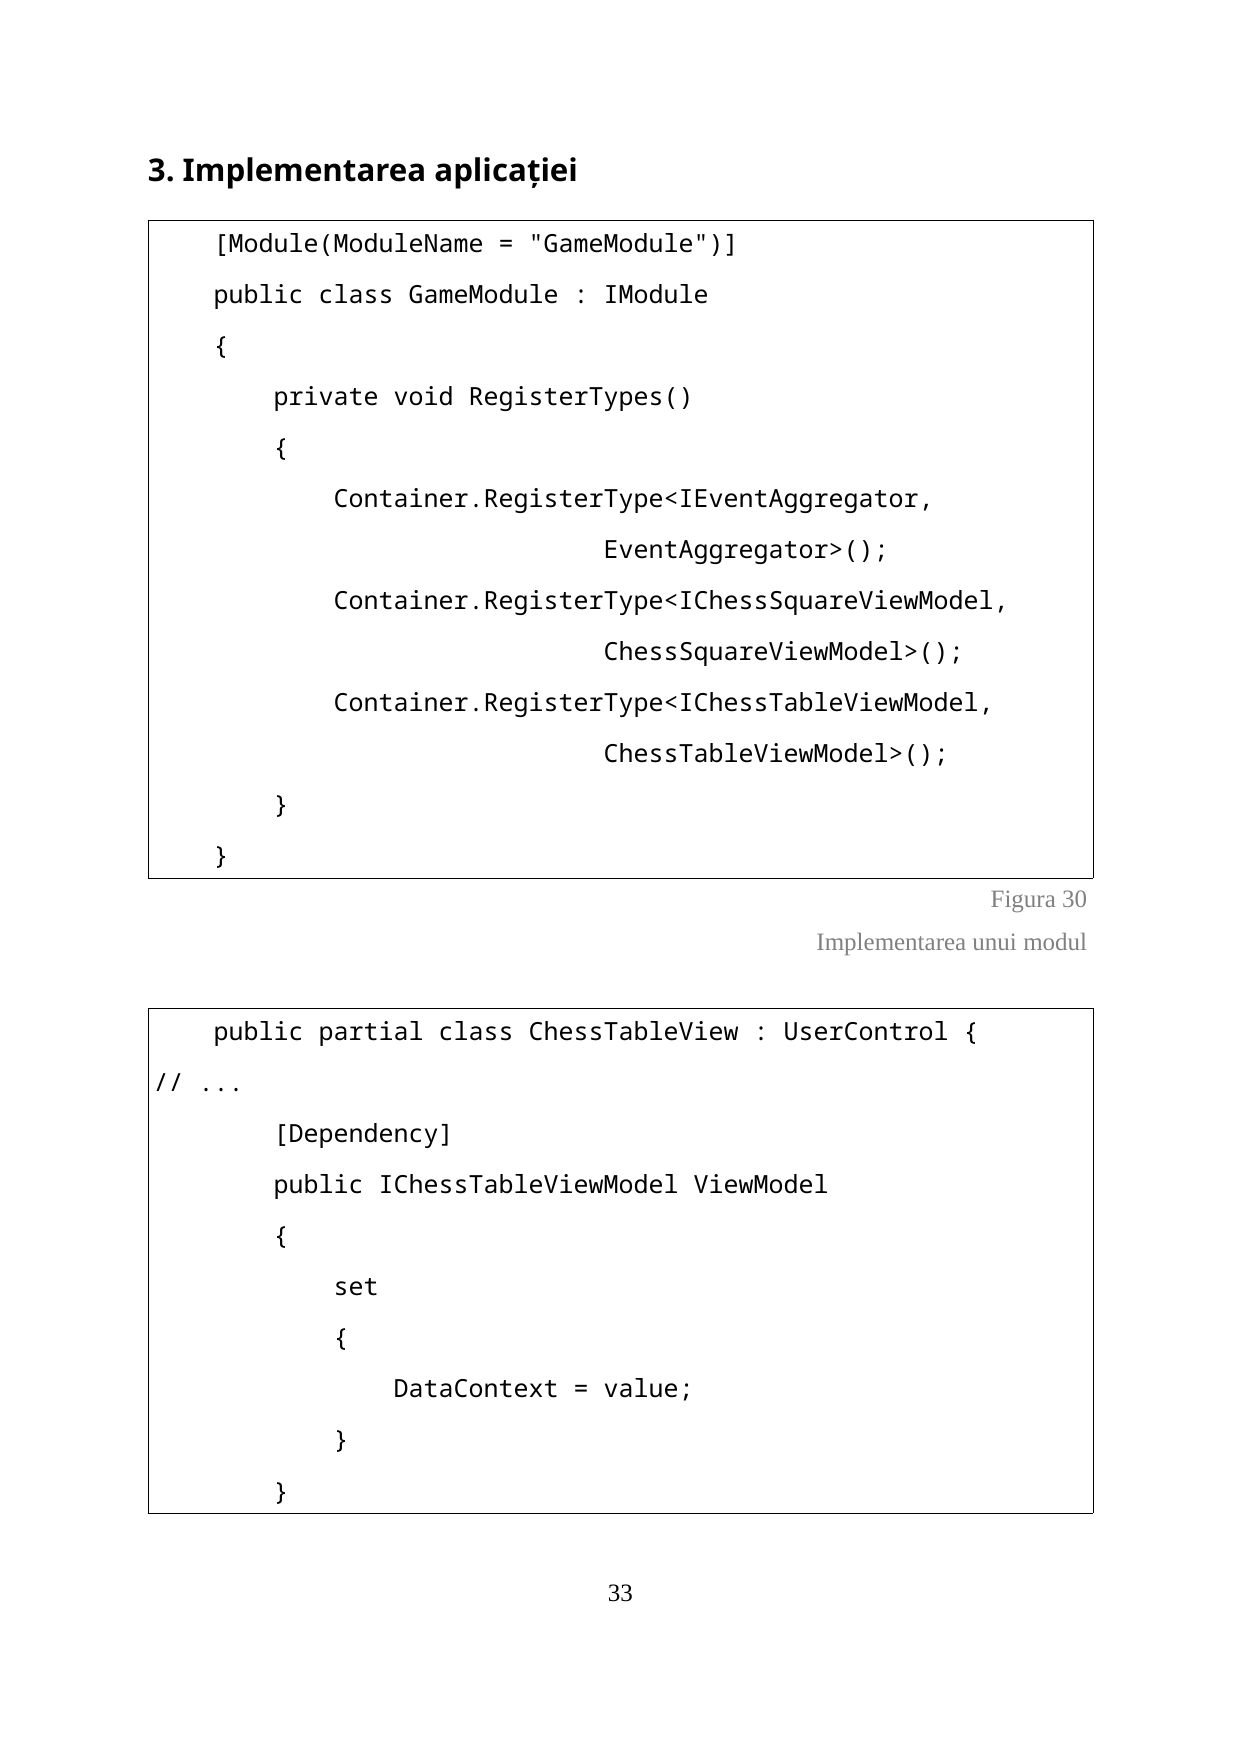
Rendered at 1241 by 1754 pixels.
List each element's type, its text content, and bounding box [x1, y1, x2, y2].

table_header public partial class ChessTableView : UserControl { // ... [Dependency] public IChessTableViewModel ViewModel { set { DataContext = value; } } [149, 1009, 1093, 1513]
table_header [Module(ModuleName = "GameModule")] public class GameModule : IModule { private void RegisterTypes() { Container.RegisterType<IEventAggregator, EventAggregator>(); Container.RegisterType<IChessSquareViewModel, ChessSquareViewModel>(); Container.RegisterType<IChessTableViewModel, ChessTableViewModel>(); } } [149, 221, 1093, 878]
table_cell Figura 30 Implementarea unui modul [148, 879, 1093, 961]
